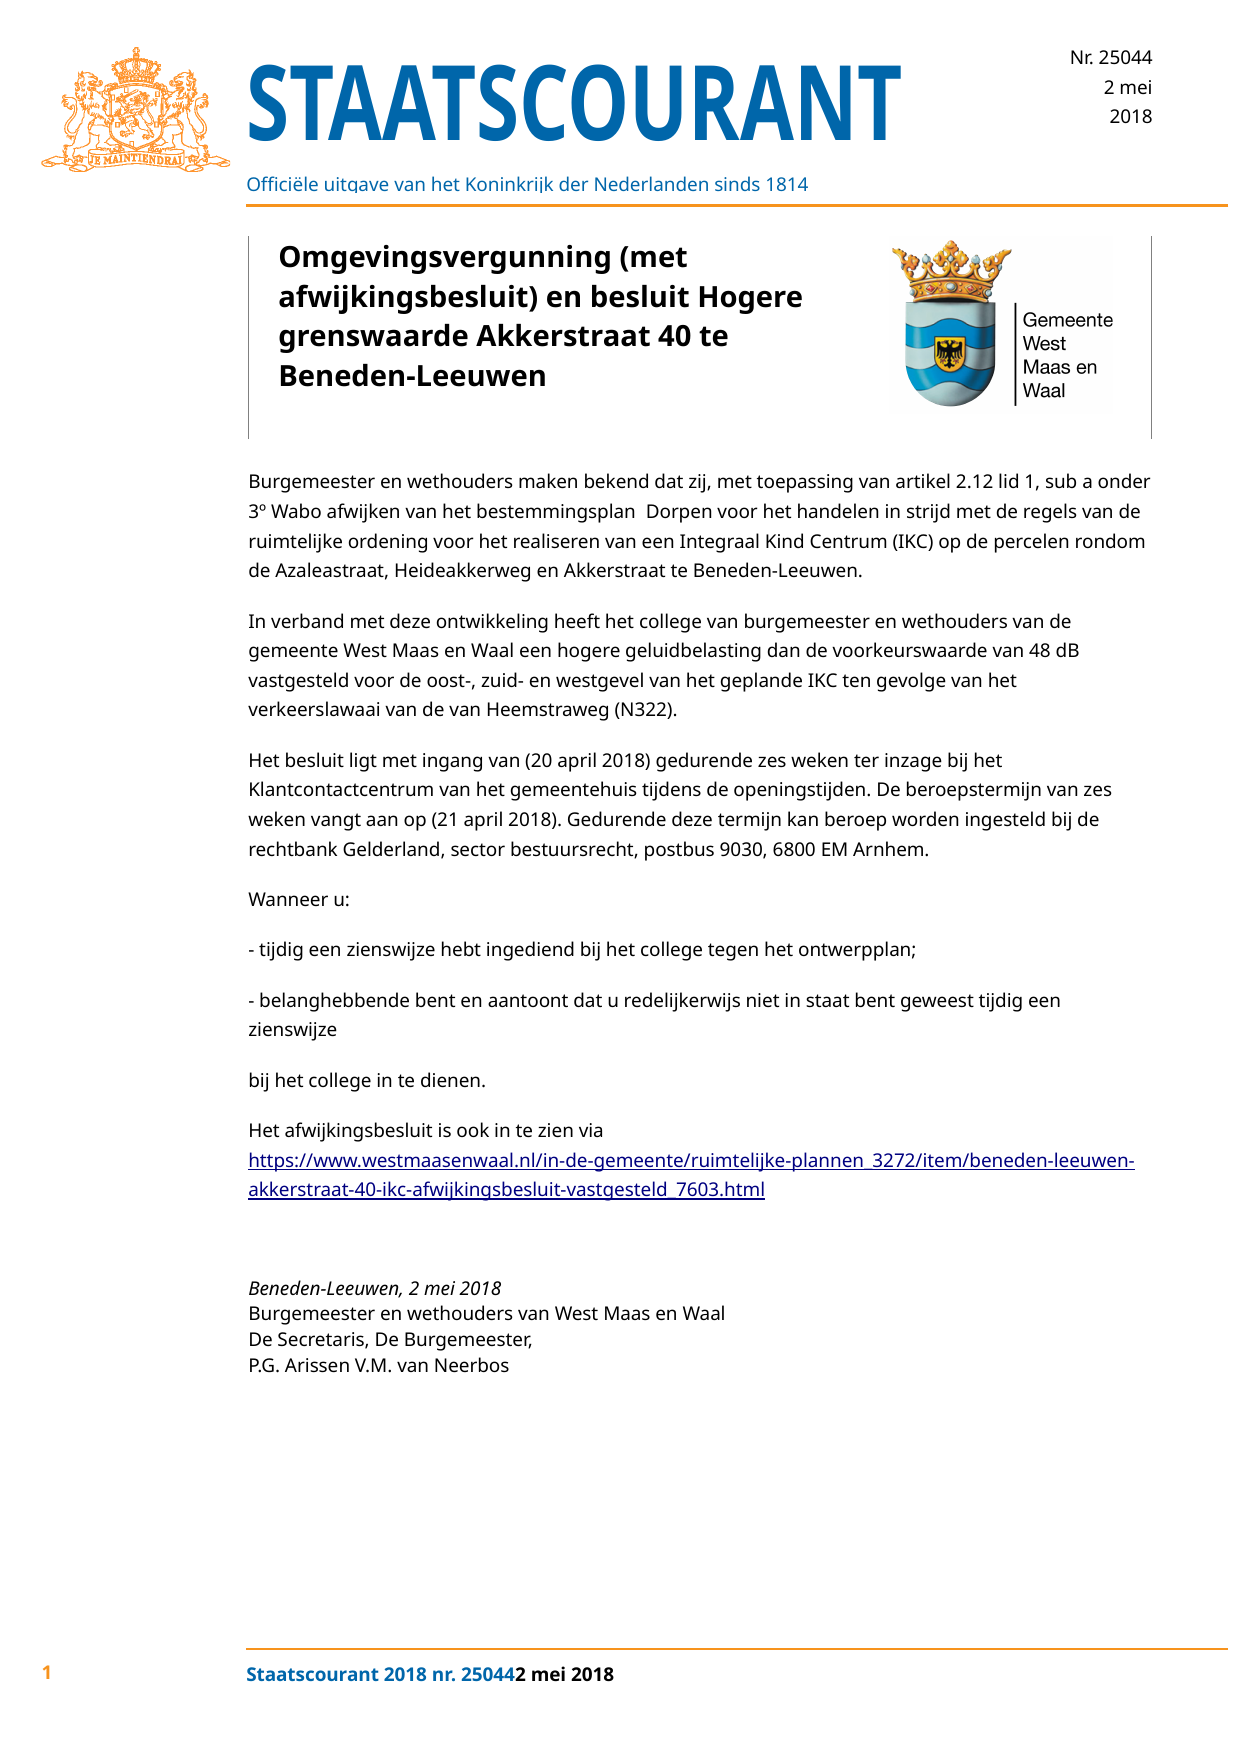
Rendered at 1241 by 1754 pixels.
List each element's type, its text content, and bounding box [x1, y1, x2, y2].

table_header [1113, 236, 1151, 413]
text Burgemeester en wethouders maken bekend dat zij, met toepassing van artikel 2.12 lid 1, sub a onder 3º Wabo afwijken van het bestemmingsplan Dorpen voor het handelen in strijd met de regels van de ruimtelijke ordening voor het realiseren van een Integraal Kind Centrum (IKC) op de percelen rondom de Azaleastraat, Heideakkerweg en Akkerstraat te Beneden-Leeuwen. [248, 469, 1152, 583]
picture [888, 236, 1113, 414]
table_header Omgevingsvergunning (met afwijkingsbesluit) en besluit Hogere grenswaarde Akkerstraat 40 te Beneden-Leeuwen [249, 236, 850, 439]
text Wanneer u: [248, 886, 1152, 912]
text De Secretaris, De Burgemeester, [248, 1326, 1152, 1352]
text bij het college in te dienen. [248, 1067, 1152, 1093]
table_header [850, 236, 888, 413]
text - tijdig een zienswijze hebt ingediend bij het college tegen het ontwerpplan; [248, 937, 1152, 962]
text P.G. Arissen V.M. van Neerbos [248, 1352, 1152, 1378]
text Burgemeester en wethouders van West Maas en Waal [248, 1301, 1152, 1326]
text Het besluit ligt met ingang van (20 april 2018) gedurende zes weken ter inzage bij het Klantcontactcentrum van het gemeentehuis tijdens de openingstijden. De beroepstermijn van zes weken vangt aan op (21 april 2018). Gedurende deze termijn kan beroep worden ingesteld bij de rechtbank Gelderland, sector bestuursrecht, postbus 9030, 6800 EM Arnhem. [248, 747, 1152, 861]
picture [41, 47, 231, 172]
text Het afwijkingsbesluit is ook in te zien via https://www.westmaasenwaal.nl/in-de-gemeente/ruimtelijke-plannen_3272/item/beneden-leeuwen-akkerstraat-40-ikc-afwijkingsbesluit-vastgesteld_7603.html [248, 1117, 1152, 1202]
table_header [850, 414, 1151, 439]
text Beneden-Leeuwen, 2 mei 2018 [248, 1275, 1152, 1301]
text In verband met deze ontwikkeling heeft het college van burgemeester en wethouders van de gemeente West Maas en Waal een hogere geluidbelasting dan de voorkeurswaarde van 48 dB vastgesteld voor de oost-, zuid- en westgevel van het geplande IKC ten gevolge van het verkeerslawaai van de van Heemstraweg (N322). [248, 608, 1152, 722]
text - belanghebbende bent en aantoont dat u redelijkerwijs niet in staat bent geweest tijdig een zienswijze [248, 987, 1152, 1042]
